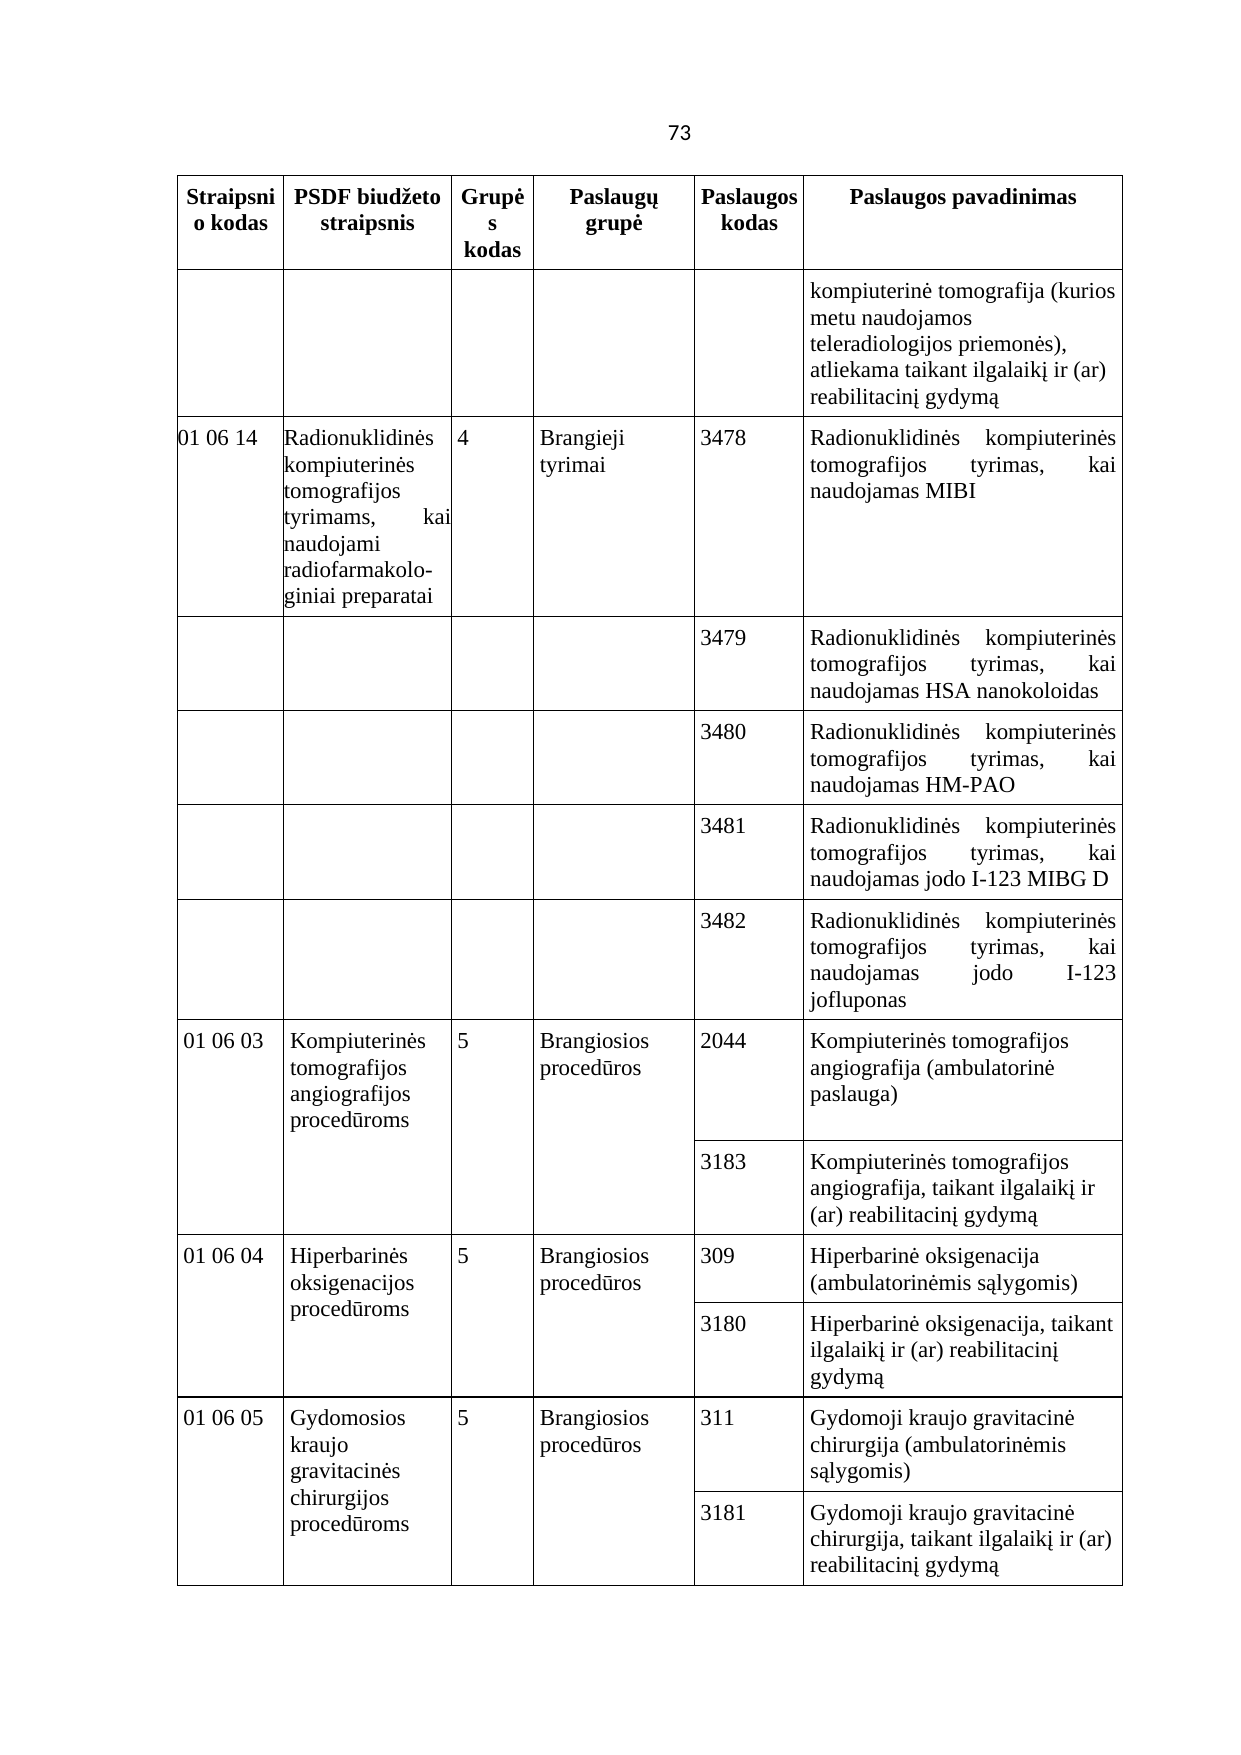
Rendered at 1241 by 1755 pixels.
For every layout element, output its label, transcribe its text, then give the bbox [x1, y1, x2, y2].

table_cell 3482 [695, 900, 803, 1019]
table_cell [178, 1302, 283, 1396]
table_cell 3180 [695, 1303, 803, 1396]
table_cell [178, 805, 283, 899]
table_header Straipsnio kodas [178, 176, 283, 269]
table_cell [452, 617, 533, 710]
table_cell Brangiosios procedūros [534, 1235, 694, 1302]
table_cell 3478 [695, 417, 803, 616]
table_cell Gydomoji kraujo gravitacinė chirurgija (ambulatorinėmis sąlygomis) [804, 1398, 1122, 1491]
table_cell Radionuklidinės kompiuterinės tomografijos tyrimams, kai naudojami radiofarmakolo-giniai preparatai [284, 417, 451, 616]
table_cell Hiperbarinė oksigenacija (ambulatorinėmis sąlygomis) [804, 1235, 1122, 1302]
table_cell Gydomosios kraujo gravitacinės chirurgijos procedūroms [284, 1398, 451, 1585]
table_cell [178, 1140, 283, 1234]
table_cell 3481 [695, 805, 803, 899]
table_cell Gydomoji kraujo gravitacinė chirurgija, taikant ilgalaikį ir (ar) reabilitacinį gydymą [804, 1492, 1122, 1585]
table_cell [452, 805, 533, 899]
table_cell [452, 1140, 533, 1234]
table_cell Kompiuterinės tomografijos angiografija (ambulatorinė paslauga) [804, 1020, 1122, 1140]
table_cell [178, 617, 283, 710]
table_cell [284, 617, 451, 710]
table_cell Kompiuterinės tomografijos angiografijos procedūroms [284, 1020, 451, 1140]
table_cell Hiperbarinės oksigenacijos procedūroms [284, 1235, 451, 1396]
table_cell 309 [695, 1235, 803, 1302]
table_cell 3183 [695, 1141, 803, 1234]
table_cell [284, 900, 451, 1019]
table_cell 311 [695, 1398, 803, 1491]
table_cell [534, 711, 694, 804]
table_cell [534, 617, 694, 710]
table_cell Brangiosios procedūros [534, 1398, 694, 1585]
table_header Paslaugų grupė [534, 176, 694, 269]
table_header Paslaugos pavadinimas [804, 176, 1122, 269]
table_cell Hiperbarinė oksigenacija, taikant ilgalaikį ir (ar) reabilitacinį gydymą [804, 1303, 1122, 1396]
table_cell [284, 805, 451, 899]
table_cell [178, 900, 283, 1019]
table_cell [695, 270, 803, 416]
table_cell Radionuklidinės kompiuterinės tomografijos tyrimas, kai naudojamas HSA nanokoloidas [804, 617, 1122, 710]
table_cell [452, 1302, 533, 1396]
table_cell [452, 711, 533, 804]
table_cell 5 [452, 1235, 533, 1302]
table_cell Brangiosios procedūros [534, 1020, 694, 1140]
table_cell 4 [452, 417, 533, 616]
table_cell 01 06 03 [178, 1020, 283, 1140]
table_cell 01 06 04 [178, 1235, 283, 1302]
table_cell 01 06 05 [178, 1398, 283, 1491]
table_cell [534, 1140, 694, 1234]
table_header Paslaugos kodas [695, 176, 803, 269]
table_cell 5 [452, 1020, 533, 1140]
table_header Grupės kodas [452, 176, 533, 269]
table_cell Brangieji tyrimai [534, 417, 694, 616]
table_cell [534, 1302, 694, 1396]
table_cell [284, 1140, 451, 1234]
table_cell 5 [452, 1398, 533, 1491]
table_cell Radionuklidinės kompiuterinės tomografijos tyrimas, kai naudojamas HM-PAO [804, 711, 1122, 804]
table_cell [284, 711, 451, 804]
table_cell [178, 270, 283, 416]
table_cell [534, 900, 694, 1019]
table_cell Radionuklidinės kompiuterinės tomografijos tyrimas, kai naudojamas jodo I-123 MIBG D [804, 805, 1122, 899]
table_cell [178, 1491, 283, 1585]
table_cell [452, 270, 533, 416]
table_cell Radionuklidinės kompiuterinės tomografijos tyrimas, kai naudojamas jodo I-123 jofluponas [804, 900, 1122, 1019]
table_cell 3479 [695, 617, 803, 710]
table_cell Kompiuterinės tomografijos angiografija, taikant ilgalaikį ir (ar) reabilitacinį gydymą [804, 1141, 1122, 1234]
table_cell 3480 [695, 711, 803, 804]
table_cell [534, 805, 694, 899]
table_cell [452, 900, 533, 1019]
table_cell 2044 [695, 1020, 803, 1140]
table_cell [178, 711, 283, 804]
table_cell 3181 [695, 1492, 803, 1585]
table_cell [284, 270, 451, 416]
table_cell kompiuterinė tomografija (kurios metu naudojamos teleradiologijos priemonės), atliekama taikant ilgalaikį ir (ar) reabilitacinį gydymą [804, 270, 1122, 416]
table_cell 01 06 14 [178, 417, 283, 616]
table_header PSDF biudžeto straipsnis [284, 176, 451, 269]
table_cell [534, 270, 694, 416]
table_cell [452, 1491, 533, 1585]
table_cell Radionuklidinės kompiuterinės tomografijos tyrimas, kai naudojamas MIBI [804, 417, 1122, 616]
